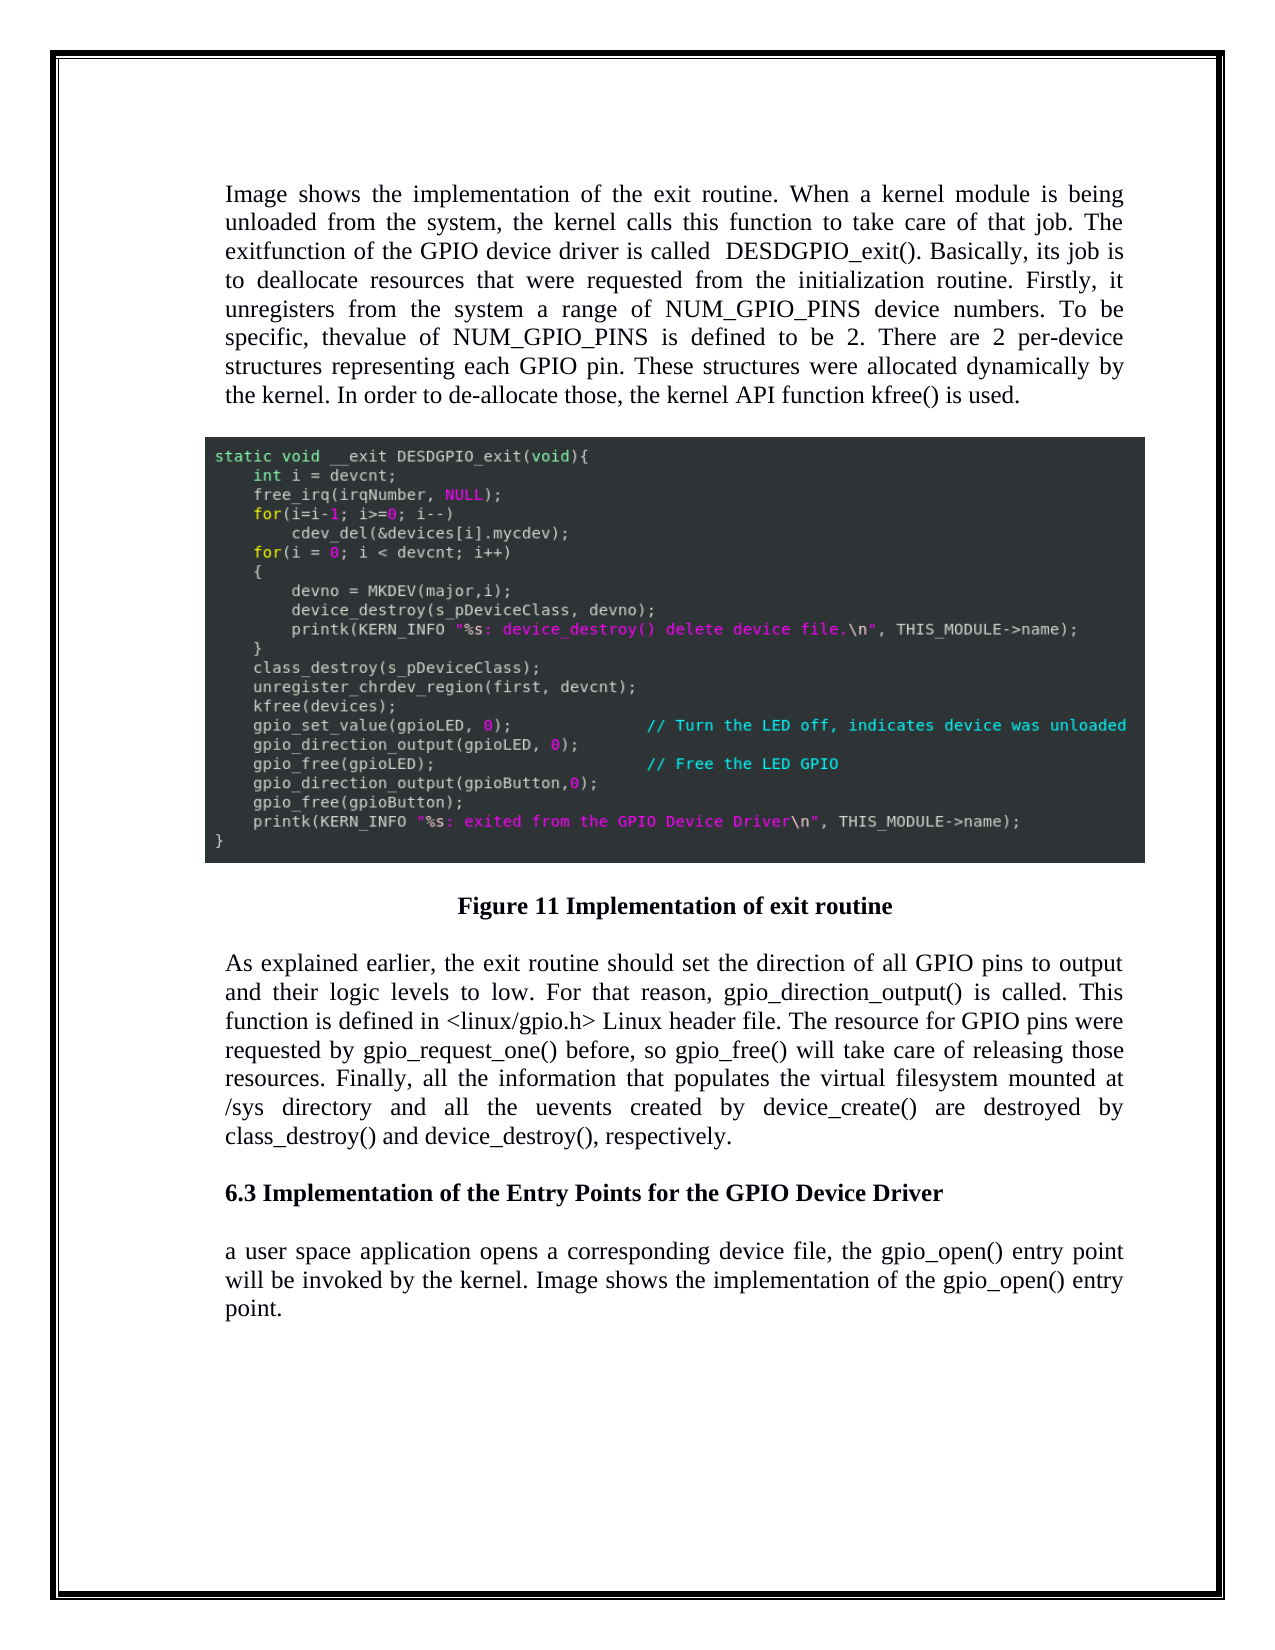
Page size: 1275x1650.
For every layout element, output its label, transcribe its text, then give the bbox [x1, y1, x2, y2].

text Image shows the implementation of the exit routine. When a kernel module is being unloaded from the system, the kernel calls this function to take care of that job. The exitfunction of the GPIO device driver is called DESDGPIO_exit(). Basically, its job is to deallocate resources that were requested from the initialization routine. Firstly, it unregisters from the system a range of NUM_GPIO_PINS device numbers. To be specific, thevalue of NUM_GPIO_PINS is defined to be 2. There are 2 per-device structures representing each GPIO pin. These structures were allocated dynamically by the kernel. In order to de-allocate those, the kernel API function kfree() is used. [225, 179, 1125, 409]
text As explained earlier, the exit routine should set the direction of all GPIO pins to output and their logic levels to low. For that reason, gpio_direction_output() is called. This function is defined in <linux/gpio.h> Linux header file. The resource for GPIO pins were requested by gpio_request_one() before, so gpio_free() will take care of releasing those resources. Finally, all the information that populates the virtual filesystem mounted at /sys directory and all the uevents created by device_create() are destroyed by class_destroy() and device_destroy(), respectively. [225, 948, 1125, 1150]
text Figure 11 Implementation of exit routine [225, 891, 1125, 920]
picture [205, 437, 1145, 863]
text 6.3 Implementation of the Entry Points for the GPIO Device Driver [225, 1178, 1125, 1207]
text a user space application opens a corresponding device file, the gpio_open() entry point will be invoked by the kernel. Image shows the implementation of the gpio_open() entry point. [225, 1236, 1125, 1322]
